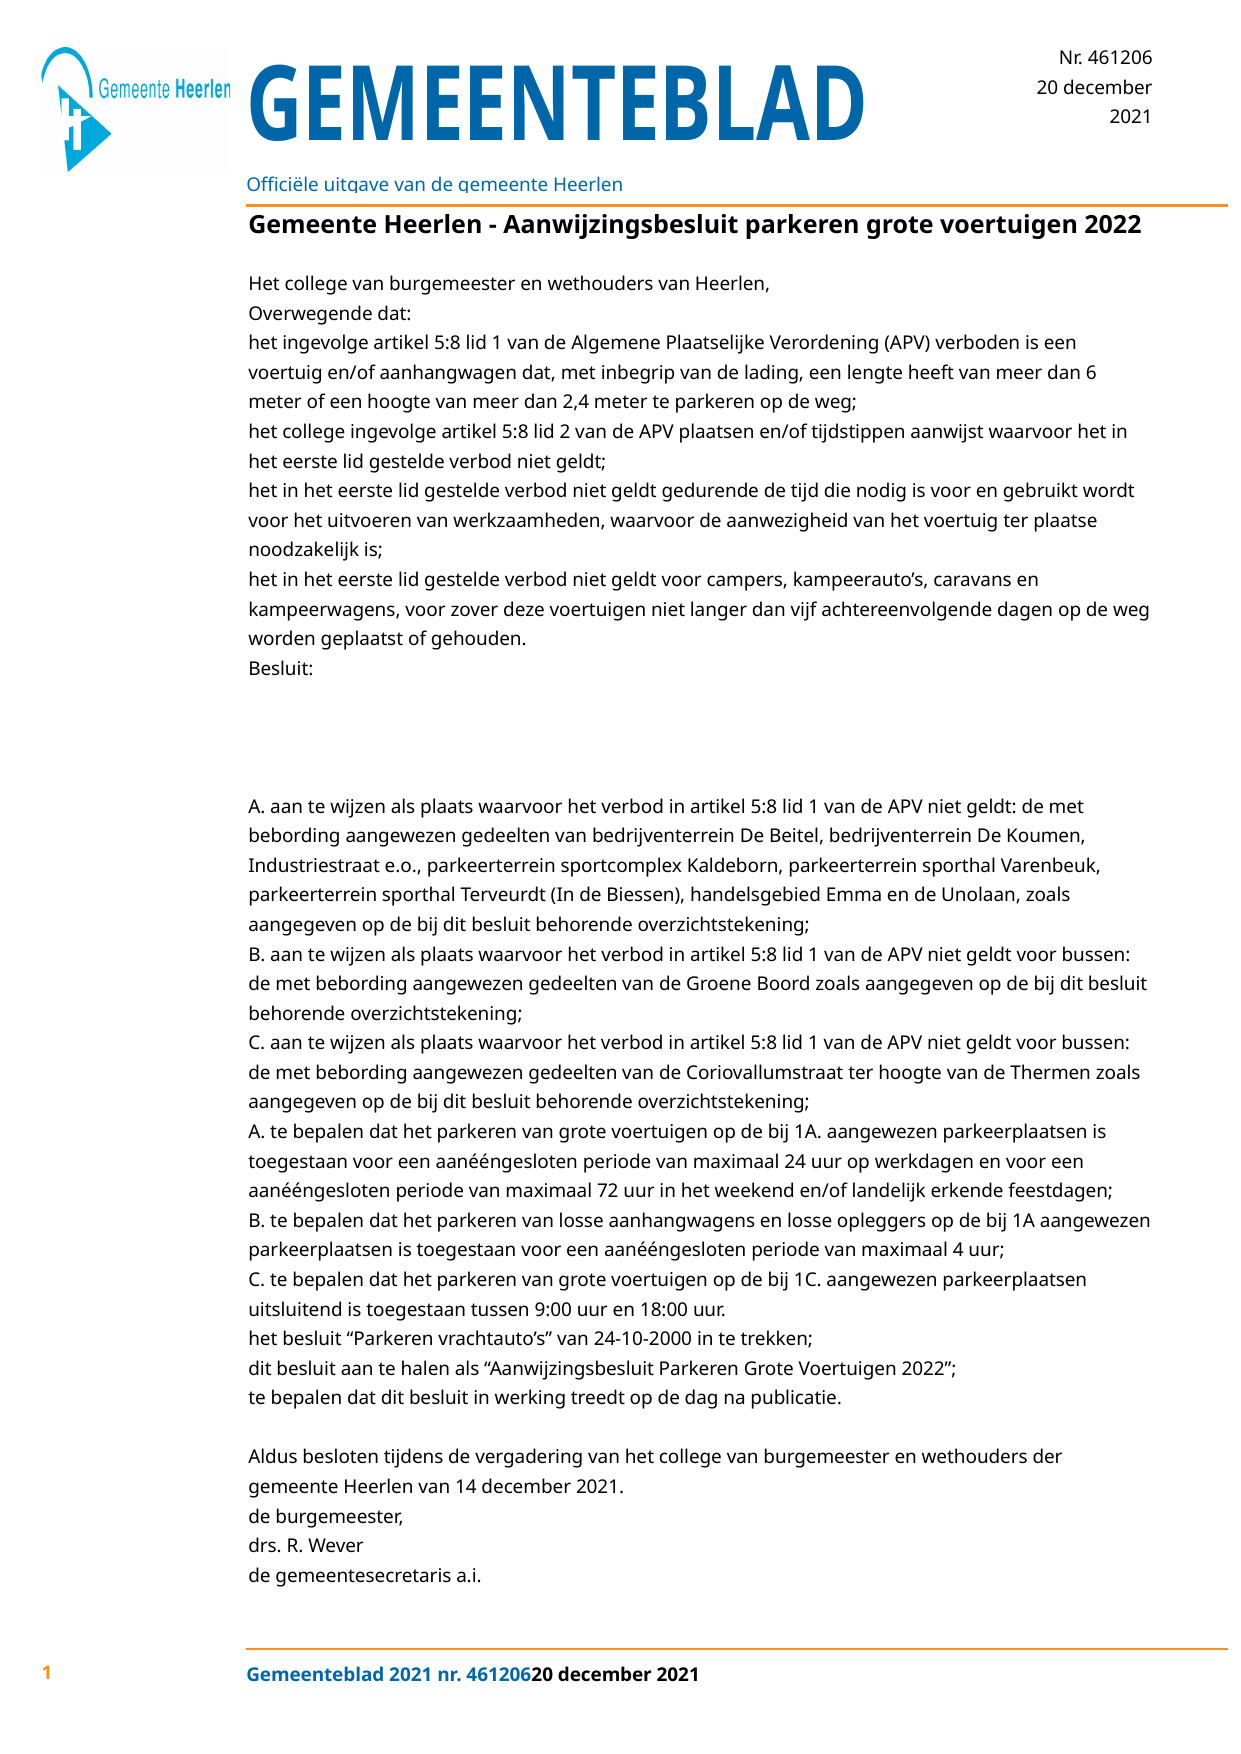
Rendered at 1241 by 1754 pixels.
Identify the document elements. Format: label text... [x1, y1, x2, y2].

text C. aan te wijzen als plaats waarvoor het verbod in artikel 5:8 lid 1 van de APV niet geldt voor bussen: de met bebording aangewezen gedeelten van de Coriovallumstraat ter hoogte van de Thermen zoals aangegeven op de bij dit besluit behorende overzichtstekening; [248, 1029, 1152, 1114]
text dit besluit aan te halen als “Aanwijzingsbesluit Parkeren Grote Voertuigen 2022”; [248, 1355, 1152, 1381]
text B. aan te wijzen als plaats waarvoor het verbod in artikel 5:8 lid 1 van de APV niet geldt voor bussen: de met bebording aangewezen gedeelten van de Groene Boord zoals aangegeven op de bij dit besluit behorende overzichtstekening; [248, 941, 1152, 1026]
text Aldus besloten tijdens de vergadering van het college van burgemeester en wethouders der gemeente Heerlen van 14 december 2021. [248, 1444, 1152, 1499]
picture [41, 47, 231, 172]
text het ingevolge artikel 5:8 lid 1 van de Algemene Plaatselijke Verordening (APV) verboden is een voertuig en/of aanhangwagen dat, met inbegrip van de lading, een lengte heeft van meer dan 6 meter of een hoogte van meer dan 2,4 meter te parkeren op de weg; [248, 329, 1152, 414]
text de gemeentesecretaris a.i. [248, 1562, 1152, 1588]
text te bepalen dat dit besluit in werking treedt op de dag na publicatie. [248, 1384, 1152, 1410]
text het in het eerste lid gestelde verbod niet geldt gedurende de tijd die nodig is voor en gebruikt wordt voor het uitvoeren van werkzaamheden, waarvoor de aanwezigheid van het voertuig ter plaatse noodzakelijk is; [248, 477, 1152, 562]
text C. te bepalen dat het parkeren van grote voertuigen op de bij 1C. aangewezen parkeerplaatsen uitsluitend is toegestaan tussen 9:00 uur en 18:00 uur. [248, 1266, 1152, 1322]
text Overwegende dat: [248, 300, 1152, 326]
text Besluit: [248, 655, 1152, 681]
text A. aan te wijzen als plaats waarvoor het verbod in artikel 5:8 lid 1 van de APV niet geldt: de met bebording aangewezen gedeelten van bedrijventerrein De Beitel, bedrijventerrein De Koumen, Industriestraat e.o., parkeerterrein sportcomplex Kaldeborn, parkeerterrein sporthal Varenbeuk, parkeerterrein sporthal Terveurdt (In de Biessen), handelsgebied Emma en de Unolaan, zoals aangegeven op de bij dit besluit behorende overzichtstekening; [248, 793, 1152, 937]
text B. te bepalen dat het parkeren van losse aanhangwagens en losse opleggers op de bij 1A aangewezen parkeerplaatsen is toegestaan voor een aanééngesloten periode van maximaal 4 uur; [248, 1207, 1152, 1262]
text Gemeente Heerlen - Aanwijzingsbesluit parkeren grote voertuigen 2022 [248, 207, 1152, 241]
text A. te bepalen dat het parkeren van grote voertuigen op de bij 1A. aangewezen parkeerplaatsen is toegestaan voor een aanééngesloten periode van maximaal 24 uur op werkdagen en voor een aanééngesloten periode van maximaal 72 uur in het weekend en/of landelijk erkende feestdagen; [248, 1118, 1152, 1203]
text de burgemeester, [248, 1503, 1152, 1529]
text drs. R. Wever [248, 1532, 1152, 1558]
text Het college van burgemeester en wethouders van Heerlen, [248, 270, 1152, 296]
text het besluit “Parkeren vrachtauto’s” van 24-10-2000 in te trekken; [248, 1325, 1152, 1351]
text het college ingevolge artikel 5:8 lid 2 van de APV plaatsen en/of tijdstippen aanwijst waarvoor het in het eerste lid gestelde verbod niet geldt; [248, 418, 1152, 473]
picture [41, 47, 59, 70]
text het in het eerste lid gestelde verbod niet geldt voor campers, kampeerauto’s, caravans en kampeerwagens, voor zover deze voertuigen niet langer dan vijf achtereenvolgende dagen op de weg worden geplaatst of gehouden. [248, 566, 1152, 651]
